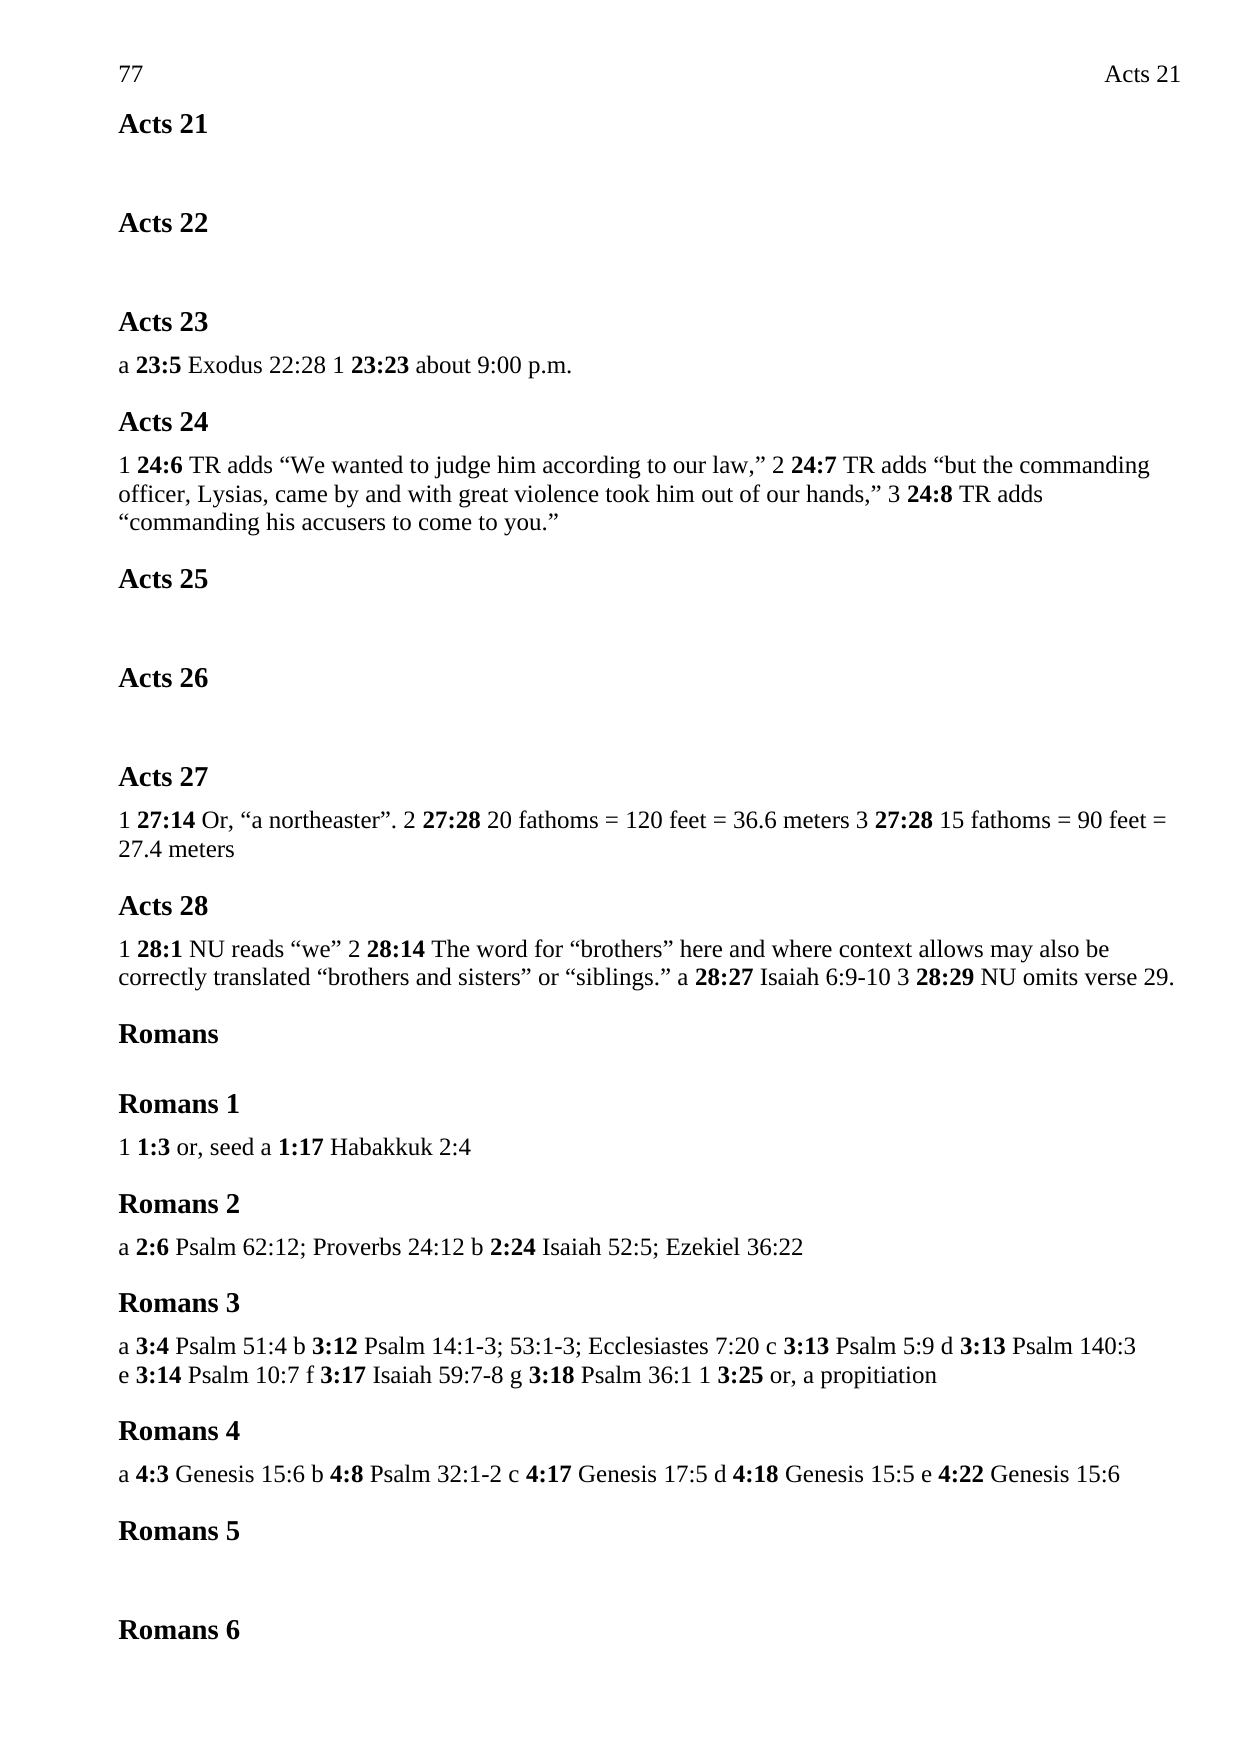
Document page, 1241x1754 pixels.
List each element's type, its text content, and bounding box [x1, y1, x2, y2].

subtitle Acts 26 [118, 661, 1181, 694]
text 1 27:14 Or, “a northeaster”. 2 27:28 20 fathoms = 120 feet = 36.6 meters 3 27:28 15 fathoms = 90 feet = 27.4 meters [118, 806, 1181, 863]
subtitle Romans [118, 1016, 1181, 1049]
text 1 28:1 NU reads “we” 2 28:14 The word for “brothers” here and where context allows may also be correctly translated “brothers and sisters” or “siblings.” a 28:27 Isaiah 6:9-10 3 28:29 NU omits verse 29. [118, 934, 1181, 991]
text 1 24:6 TR adds “We wanted to judge him according to our law,” 2 24:7 TR adds “but the commanding officer, Lysias, came by and with great violence took him out of our hands,” 3 24:8 TR adds “commanding his accusers to come to you.” [118, 450, 1181, 536]
subtitle Romans 6 [118, 1612, 1181, 1646]
subtitle Romans 2 [118, 1186, 1181, 1219]
subtitle Romans 1 [118, 1087, 1181, 1120]
subtitle Acts 25 [118, 561, 1181, 594]
text a 4:3 Genesis 15:6 b 4:8 Psalm 32:1-2 c 4:17 Genesis 17:5 d 4:18 Genesis 15:5 e 4:22 Genesis 15:6 [118, 1459, 1181, 1488]
subtitle Romans 5 [118, 1513, 1181, 1546]
subtitle Acts 22 [118, 206, 1181, 239]
text 1 1:3 or, seed a 1:17 Habakkuk 2:4 [118, 1132, 1181, 1161]
text a 23:5 Exodus 22:28 1 23:23 about 9:00 p.m. [118, 351, 1181, 379]
subtitle Acts 24 [118, 404, 1181, 437]
subtitle Acts 21 [118, 106, 1181, 139]
subtitle Acts 27 [118, 760, 1181, 793]
subtitle Romans 4 [118, 1414, 1181, 1447]
subtitle Acts 23 [118, 305, 1181, 338]
subtitle Romans 3 [118, 1286, 1181, 1319]
text a 2:6 Psalm 62:12; Proverbs 24:12 b 2:24 Isaiah 52:5; Ezekiel 36:22 [118, 1232, 1181, 1261]
text a 3:4 Psalm 51:4 b 3:12 Psalm 14:1-3; 53:1-3; Ecclesiastes 7:20 c 3:13 Psalm 5:9 d 3:13 Psalm 140:3 e 3:14 Psalm 10:7 f 3:17 Isaiah 59:7-8 g 3:18 Psalm 36:1 1 3:25 or, a propitiation [118, 1331, 1181, 1389]
subtitle Acts 28 [118, 888, 1181, 921]
